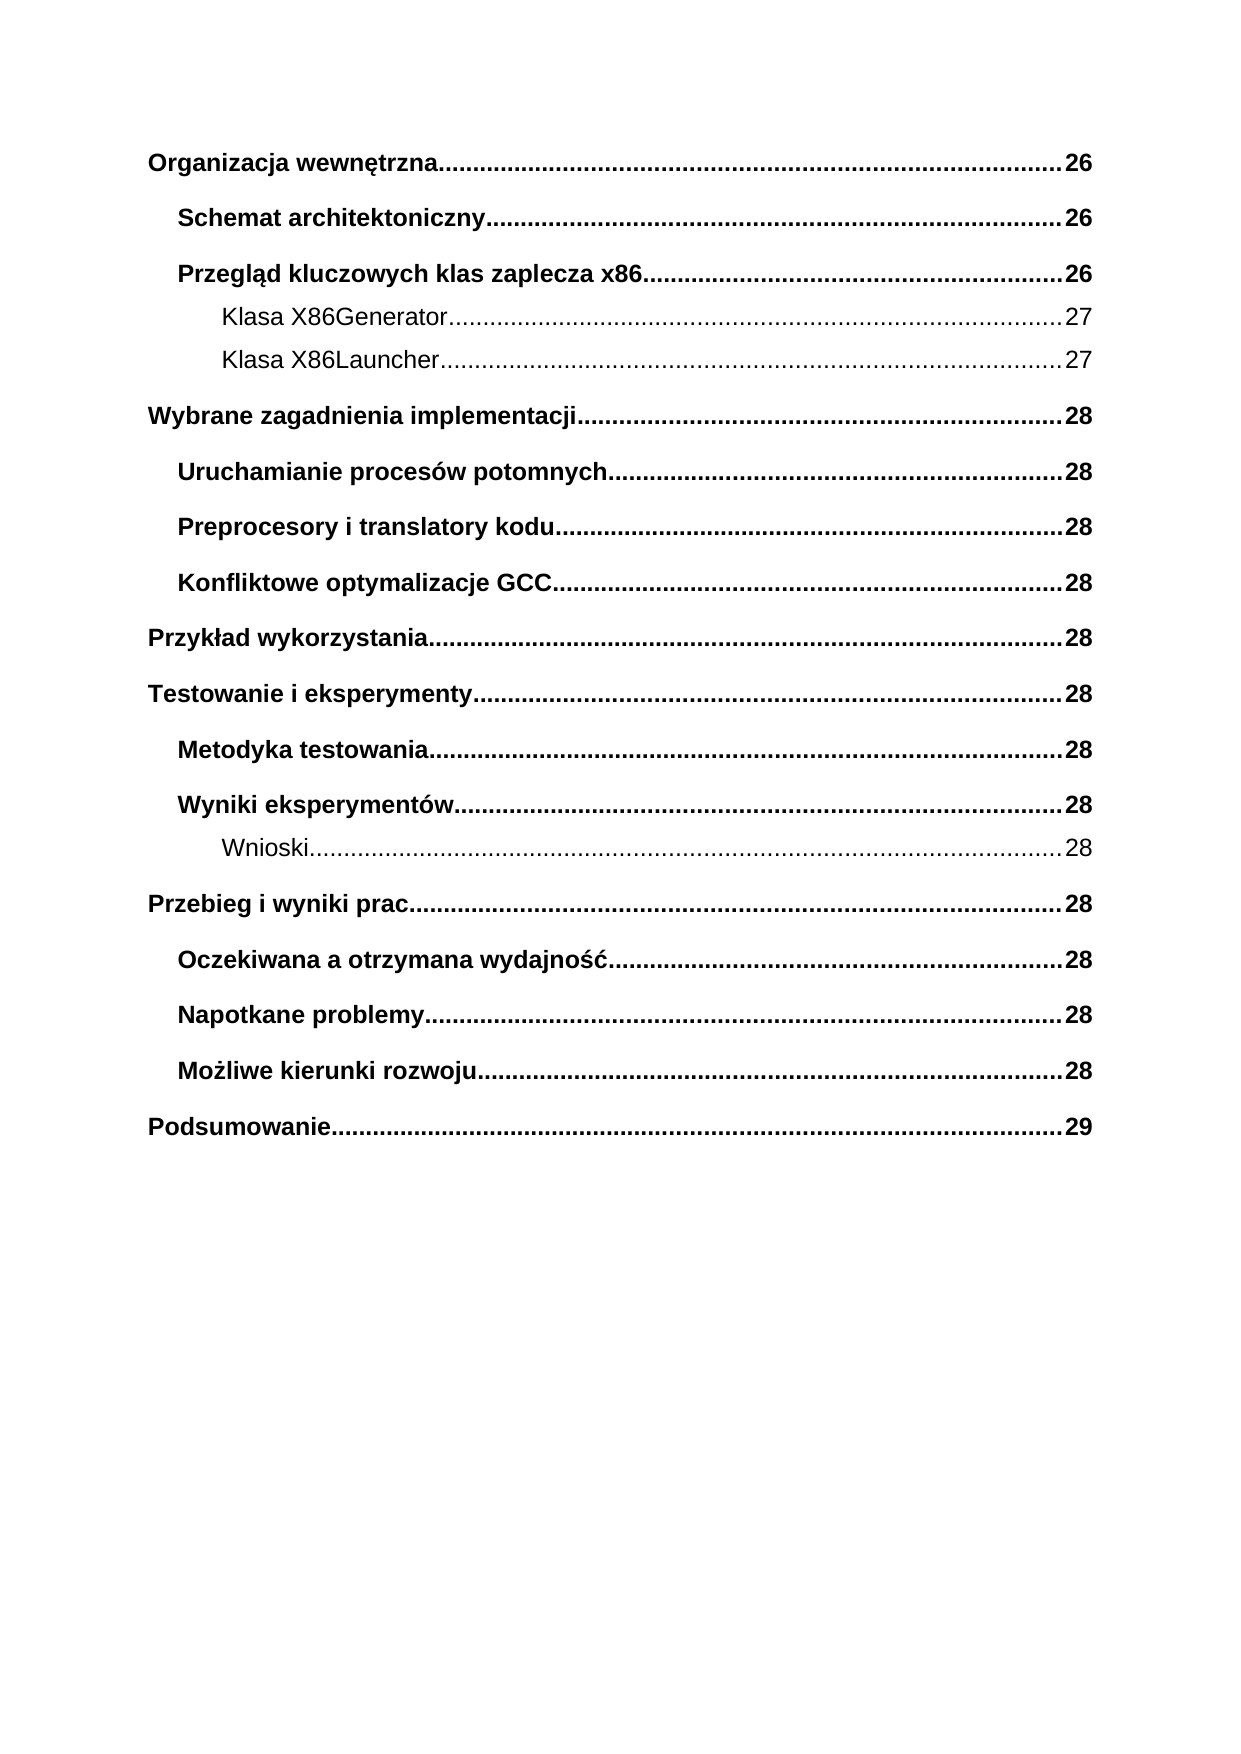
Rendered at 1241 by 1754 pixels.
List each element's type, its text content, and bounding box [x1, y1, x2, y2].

text Przykład wykorzystania 28 [148, 623, 1092, 652]
text Schemat architektoniczny 26 [177, 203, 1092, 232]
text Testowanie i eksperymenty 28 [148, 679, 1092, 708]
text Wnioski 28 [221, 833, 1092, 862]
text Napotkane problemy 28 [177, 1000, 1092, 1029]
text Oczekiwana a otrzymana wydajność 28 [177, 944, 1092, 973]
text Podsumowanie 29 [148, 1111, 1092, 1140]
text Przebieg i wyniki prac 28 [148, 889, 1092, 918]
text Wybrane zagadnienia implementacji 28 [148, 401, 1092, 429]
text Metodyka testowania 28 [177, 734, 1092, 763]
text Przegląd kluczowych klas zaplecza x86 26 [177, 259, 1092, 288]
text Możliwe kierunki rozwoju 28 [177, 1056, 1092, 1084]
text Preprocesory i translatory kodu 28 [177, 512, 1092, 541]
text Klasa X86Launcher 27 [221, 345, 1092, 374]
text Wyniki eksperymentów 28 [177, 790, 1092, 819]
text Organizacja wewnętrzna 26 [148, 148, 1092, 176]
text Konfliktowe optymalizacje GCC 28 [177, 568, 1092, 596]
text Uruchamianie procesów potomnych 28 [177, 456, 1092, 485]
text Klasa X86Generator 27 [221, 302, 1092, 331]
